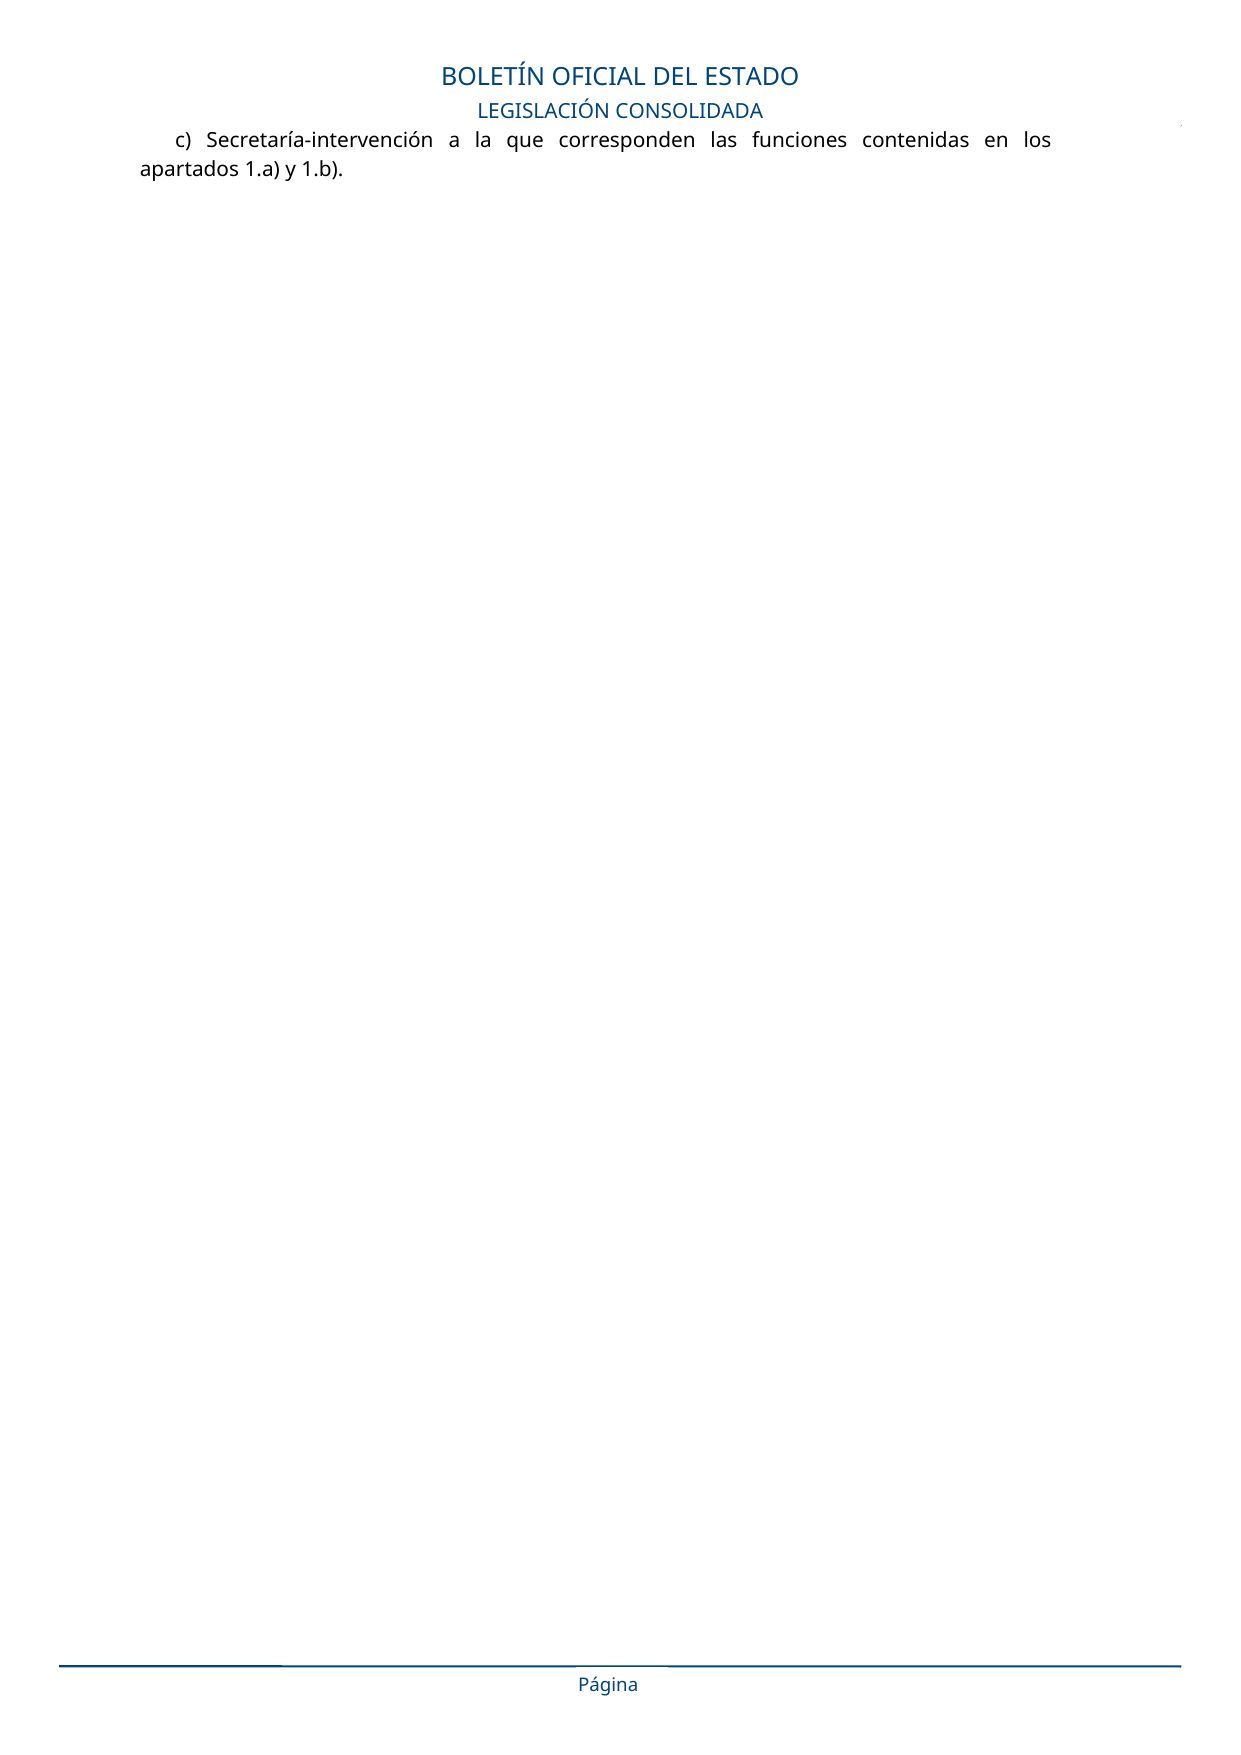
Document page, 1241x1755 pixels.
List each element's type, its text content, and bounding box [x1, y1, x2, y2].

list Secretaría-intervención a la que corresponden las funciones contenidas en los apartados 1.a) y 1.b). [139, 125, 1052, 182]
